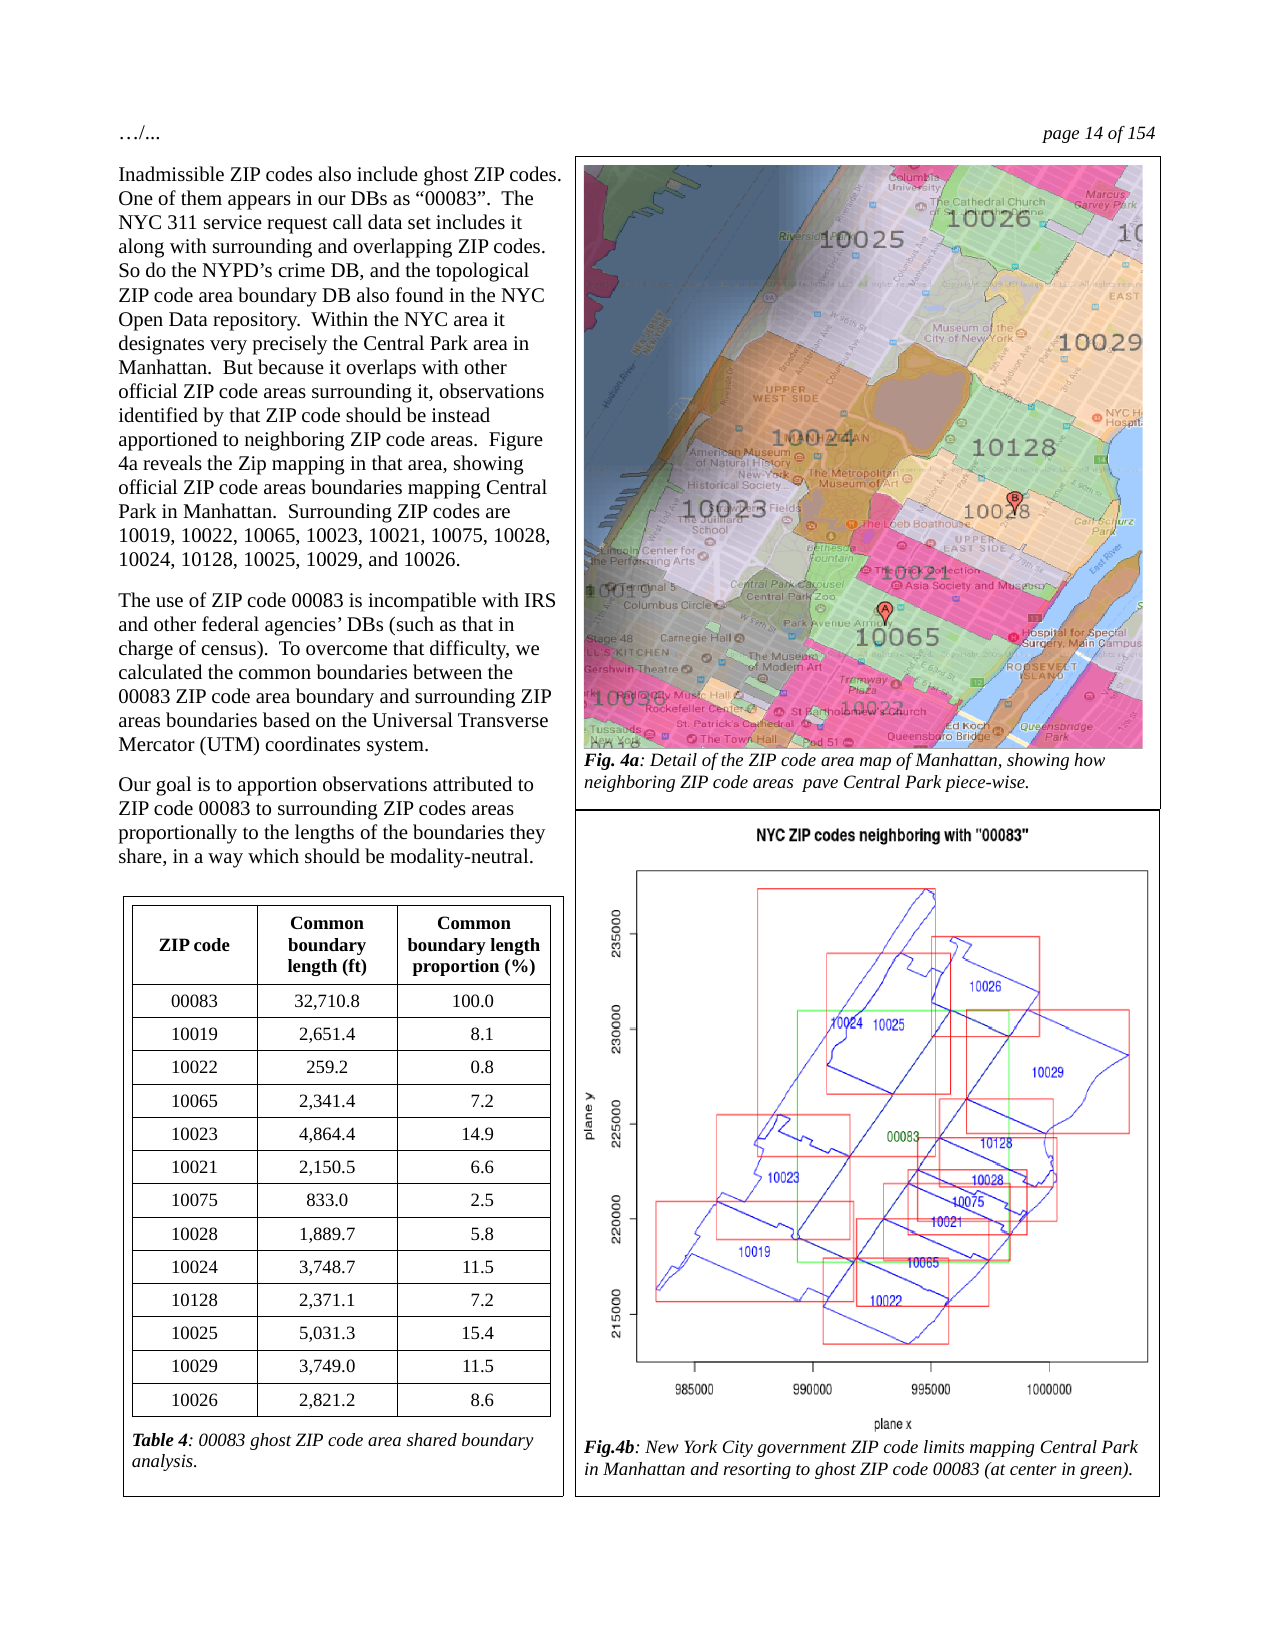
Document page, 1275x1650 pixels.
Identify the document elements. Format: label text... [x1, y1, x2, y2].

text [576, 1434, 1159, 1485]
table_cell 10023 [133, 1118, 257, 1150]
table_cell 5.8 [398, 1218, 550, 1250]
table_cell 5,031.3 [258, 1317, 397, 1349]
text [576, 746, 1160, 797]
table_cell 11.5 [398, 1351, 550, 1383]
table_cell 1,889.7 [258, 1218, 397, 1250]
table_cell 10025 [133, 1317, 257, 1349]
table_cell 2,371.1 [258, 1284, 397, 1316]
table_cell 259.2 [258, 1051, 397, 1084]
table_cell 10075 [133, 1184, 257, 1217]
table_cell 0.8 [398, 1051, 550, 1084]
table_cell 14.9 [398, 1118, 550, 1150]
text Our goal is to apportion observations attributed to ZIP code 00083 to surrounding ZIP codes areas proportionally to the lengths of the boundaries they share, in a way which should be modality-neutral. [118, 772, 575, 868]
table_cell 11.5 [398, 1251, 550, 1283]
table_cell 3,749.0 [258, 1351, 397, 1383]
table_cell 32,710.8 [258, 985, 397, 1017]
table_cell 10022 [133, 1051, 257, 1084]
table_cell 10019 [133, 1018, 257, 1050]
table_cell 2,150.5 [258, 1151, 397, 1183]
table_cell 7.2 [398, 1085, 550, 1117]
table_cell 10028 [133, 1218, 257, 1250]
table_cell 10029 [133, 1351, 257, 1383]
picture [583, 825, 1151, 1437]
picture [583, 165, 1143, 749]
table_cell 100.0 [398, 985, 550, 1017]
table_cell 00083 [133, 985, 257, 1017]
table_cell 2,821.2 [258, 1384, 397, 1416]
table_cell 4,864.4 [258, 1118, 397, 1150]
table_cell 3,748.7 [258, 1251, 397, 1283]
table_header Common boundary length proportion (%) [398, 906, 550, 984]
text The use of ZIP code 00083 is incompatible with IRS and other federal agencies’ DBs (such as that in charge of census). To overcome that difficulty, we calculated the common boundaries between the 00083 ZIP code area boundary and surrounding ZIP areas boundaries based on the Universal Transverse Mercator (UTM) coordinates system. [118, 587, 575, 756]
text Table 4: 00083 ghost ZIP code area shared boundary analysis. [132, 1429, 554, 1472]
table_cell 10128 [133, 1284, 257, 1316]
table_header Common boundary length (ft) [258, 906, 397, 984]
table_cell 15.4 [398, 1317, 550, 1349]
text [124, 897, 563, 1496]
table_cell 10021 [133, 1151, 257, 1183]
text Fig. 4a: Detail of the ZIP code area map of Manhattan, showing how neighboring ZIP code areas pave Central Park piece-wise. [584, 746, 1151, 792]
table_cell 10024 [133, 1251, 257, 1283]
table_cell 8.6 [398, 1384, 550, 1416]
text Fig.4b: New York City government ZIP code limits mapping Central Park in Manhattan and resorting to ghost ZIP code 00083 (at center in green). [584, 1437, 1150, 1479]
table_cell 10065 [133, 1085, 257, 1117]
table_cell 833.0 [258, 1184, 397, 1217]
table_cell 2,651.4 [258, 1018, 397, 1050]
table_header ZIP code [133, 906, 257, 984]
table_cell 8.1 [398, 1018, 550, 1050]
table_cell 2,341.4 [258, 1085, 397, 1117]
text Inadmissible ZIP codes also include ghost ZIP codes. One of them appears in our DBs as “00083”. The NYC 311 service request call data set includes it along with surrounding and overlapping ZIP codes. So do the NYPD’s crime DB, and the topological ZIP code area boundary DB also found in the NYC Open Data repository. Within the NYC area it designates very precisely the Central Park area in Manhattan. But because it overlaps with other official ZIP code areas surrounding it, observations identified by that ZIP code should be instead apportioned to neighboring ZIP code areas. Figure 4a reveals the Zip mapping in that area, showing official ZIP code areas boundaries mapping Central Park in Manhattan. Surrounding ZIP codes are 10019, 10022, 10065, 10023, 10021, 10075, 10028, 10024, 10128, 10025, 10029, and 10026. [118, 162, 575, 571]
table_cell 2.5 [398, 1184, 550, 1217]
table_cell 6.6 [398, 1151, 550, 1183]
table_cell 7.2 [398, 1284, 550, 1316]
table_cell 10026 [133, 1384, 257, 1416]
